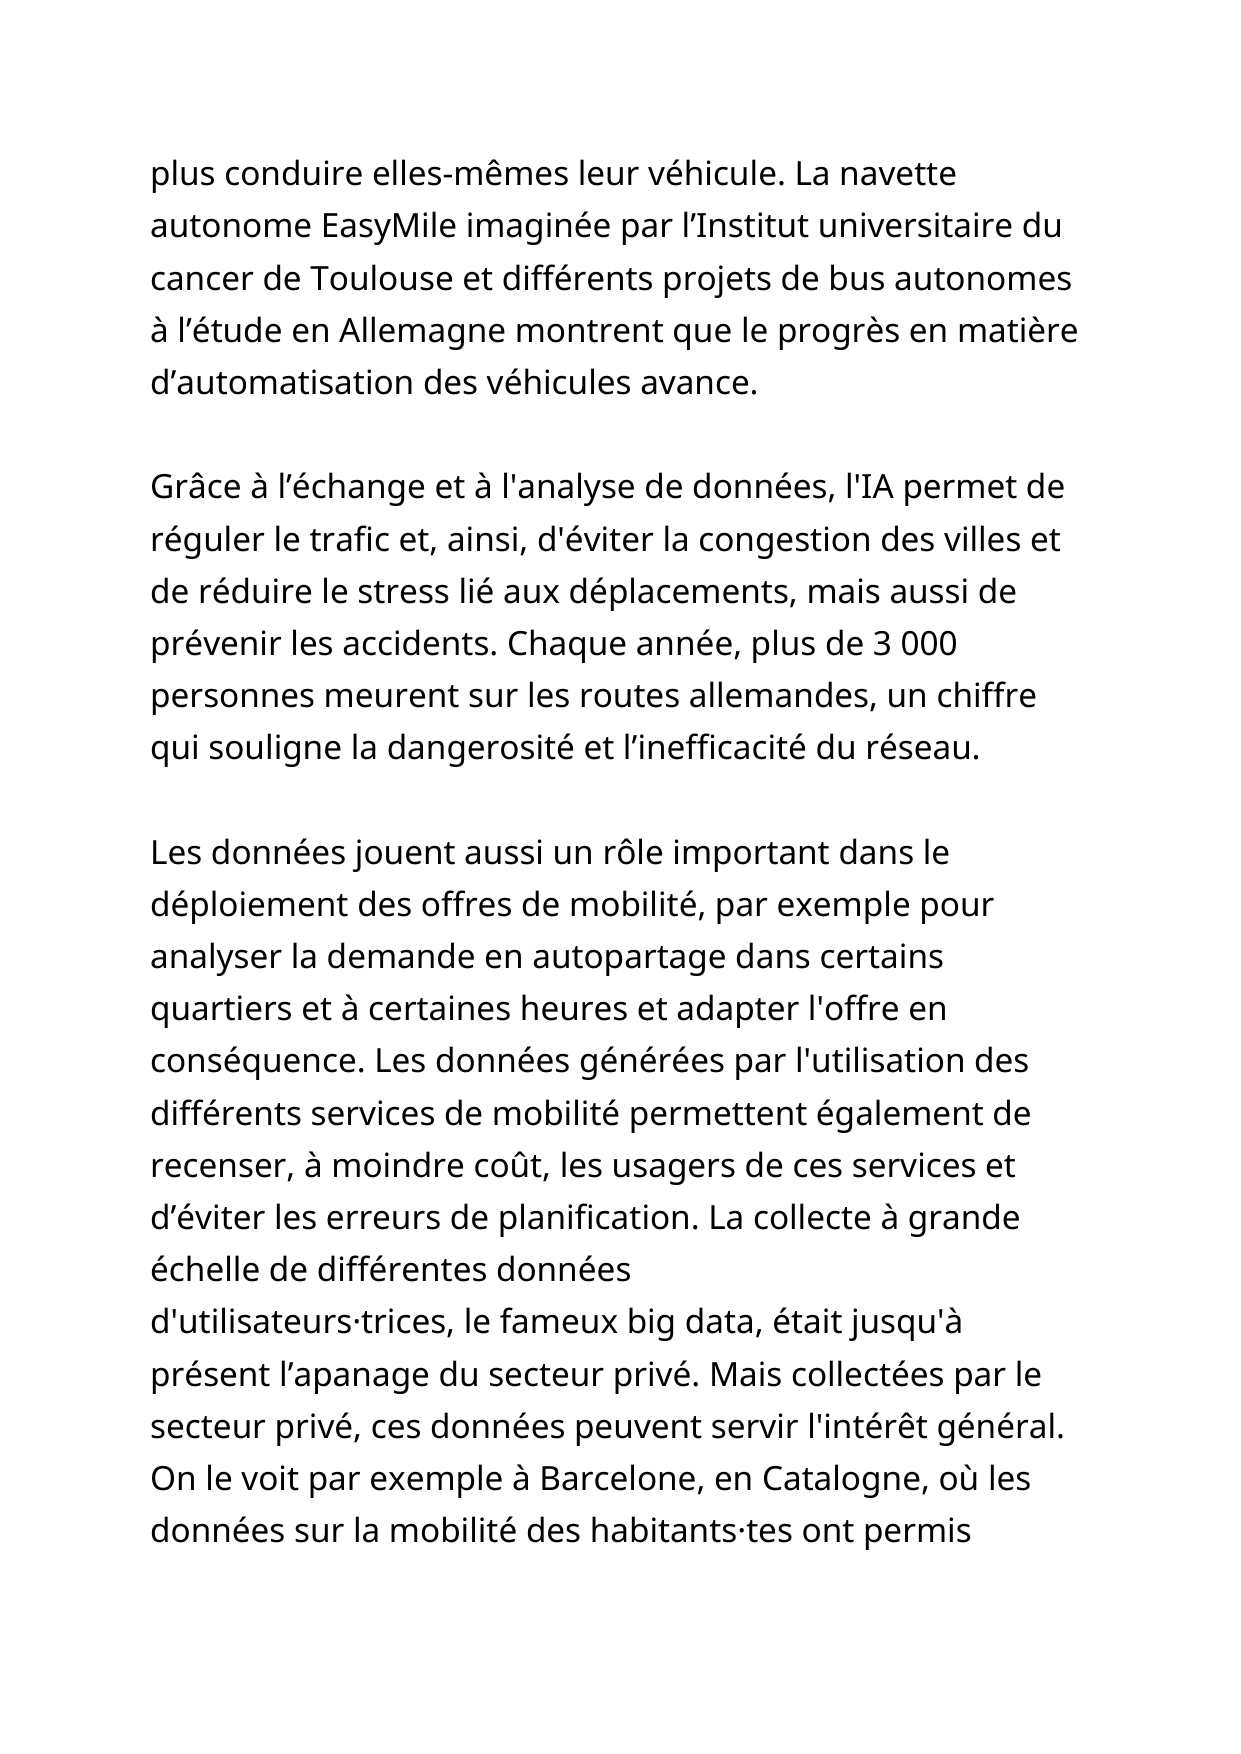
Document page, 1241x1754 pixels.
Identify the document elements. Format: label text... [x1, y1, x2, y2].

text Les données jouent aussi un rôle important dans le déploiement des offres de mobilité, par exemple pour analyser la demande en autopartage dans certains quartiers et à certaines heures et adapter l'offre en conséquence. Les données générées par l'utilisation des différents services de mobilité permettent également de recenser, à moindre coût, les usagers de ces services et d’éviter les erreurs de planification. La collecte à grande échelle de différentes données [150, 828, 1090, 1291]
text d'utilisateurs·trices, le fameux big data, était jusqu'à présent l’apanage du secteur privé. Mais collectées par le secteur privé, ces données peuvent servir l'intérêt général. On le voit par exemple à Barcelone, en Catalogne, où les données sur la mobilité des habitants·tes ont permis [150, 1298, 1090, 1552]
text plus conduire elles-mêmes leur véhicule. La navette autonome EasyMile imaginée par l’Institut universitaire du cancer de Toulouse et différents projets de bus autonomes à l’étude en Allemagne montrent que le progrès en matière d’automatisation des véhicules avance. [150, 150, 1090, 404]
text Grâce à l’échange et à l'analyse de données, l'IA permet de réguler le trafic et, ainsi, d'éviter la congestion des villes et de réduire le stress lié aux déplacements, mais aussi de prévenir les accidents. Chaque année, plus de 3 000 personnes meurent sur les routes allemandes, un chiffre qui souligne la dangerosité et l’inefficacité du réseau. [150, 463, 1090, 769]
